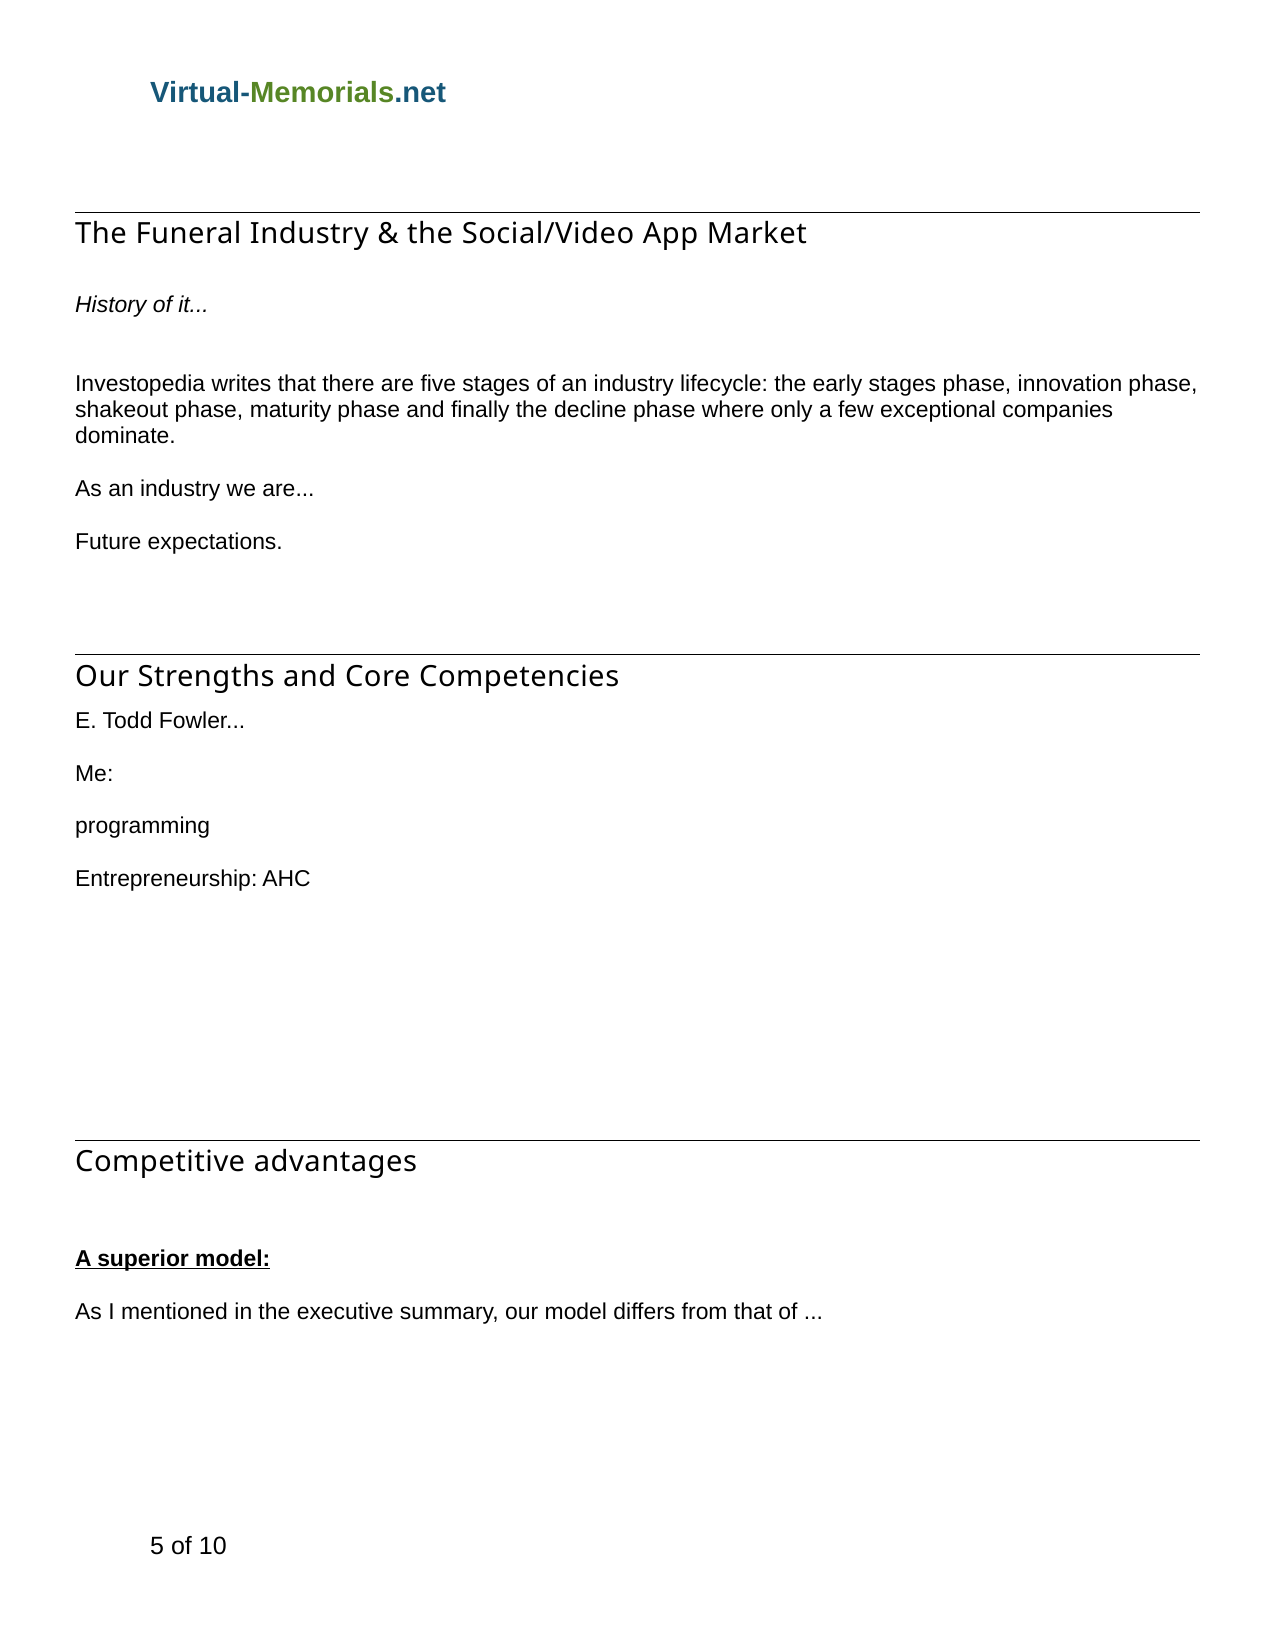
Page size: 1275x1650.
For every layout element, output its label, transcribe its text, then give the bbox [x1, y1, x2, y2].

text programming [75, 812, 1200, 839]
subtitle The Funeral Industry & the Social/Video App Market [75, 213, 1200, 252]
subtitle Our Strengths and Core Competencies [75, 655, 1200, 695]
text History of it... [75, 291, 1200, 317]
text As I mentioned in the executive summary, our model differs from that of ... [75, 1298, 1200, 1324]
text As an industry we are... [75, 475, 1200, 502]
text A superior model: [75, 1245, 1200, 1272]
text E. Todd Fowler... [75, 707, 1200, 733]
subtitle Competitive advantages [75, 1141, 1200, 1180]
text Future expectations. [75, 528, 1200, 554]
text Investopedia writes that there are five stages of an industry lifecycle: the early stages phase, innovation phase, shakeout phase, maturity phase and finally the decline phase where only a few exceptional companies dominate. [75, 370, 1200, 449]
text Entrepreneurship: AHC [75, 865, 1200, 891]
text Me: [75, 759, 1200, 786]
